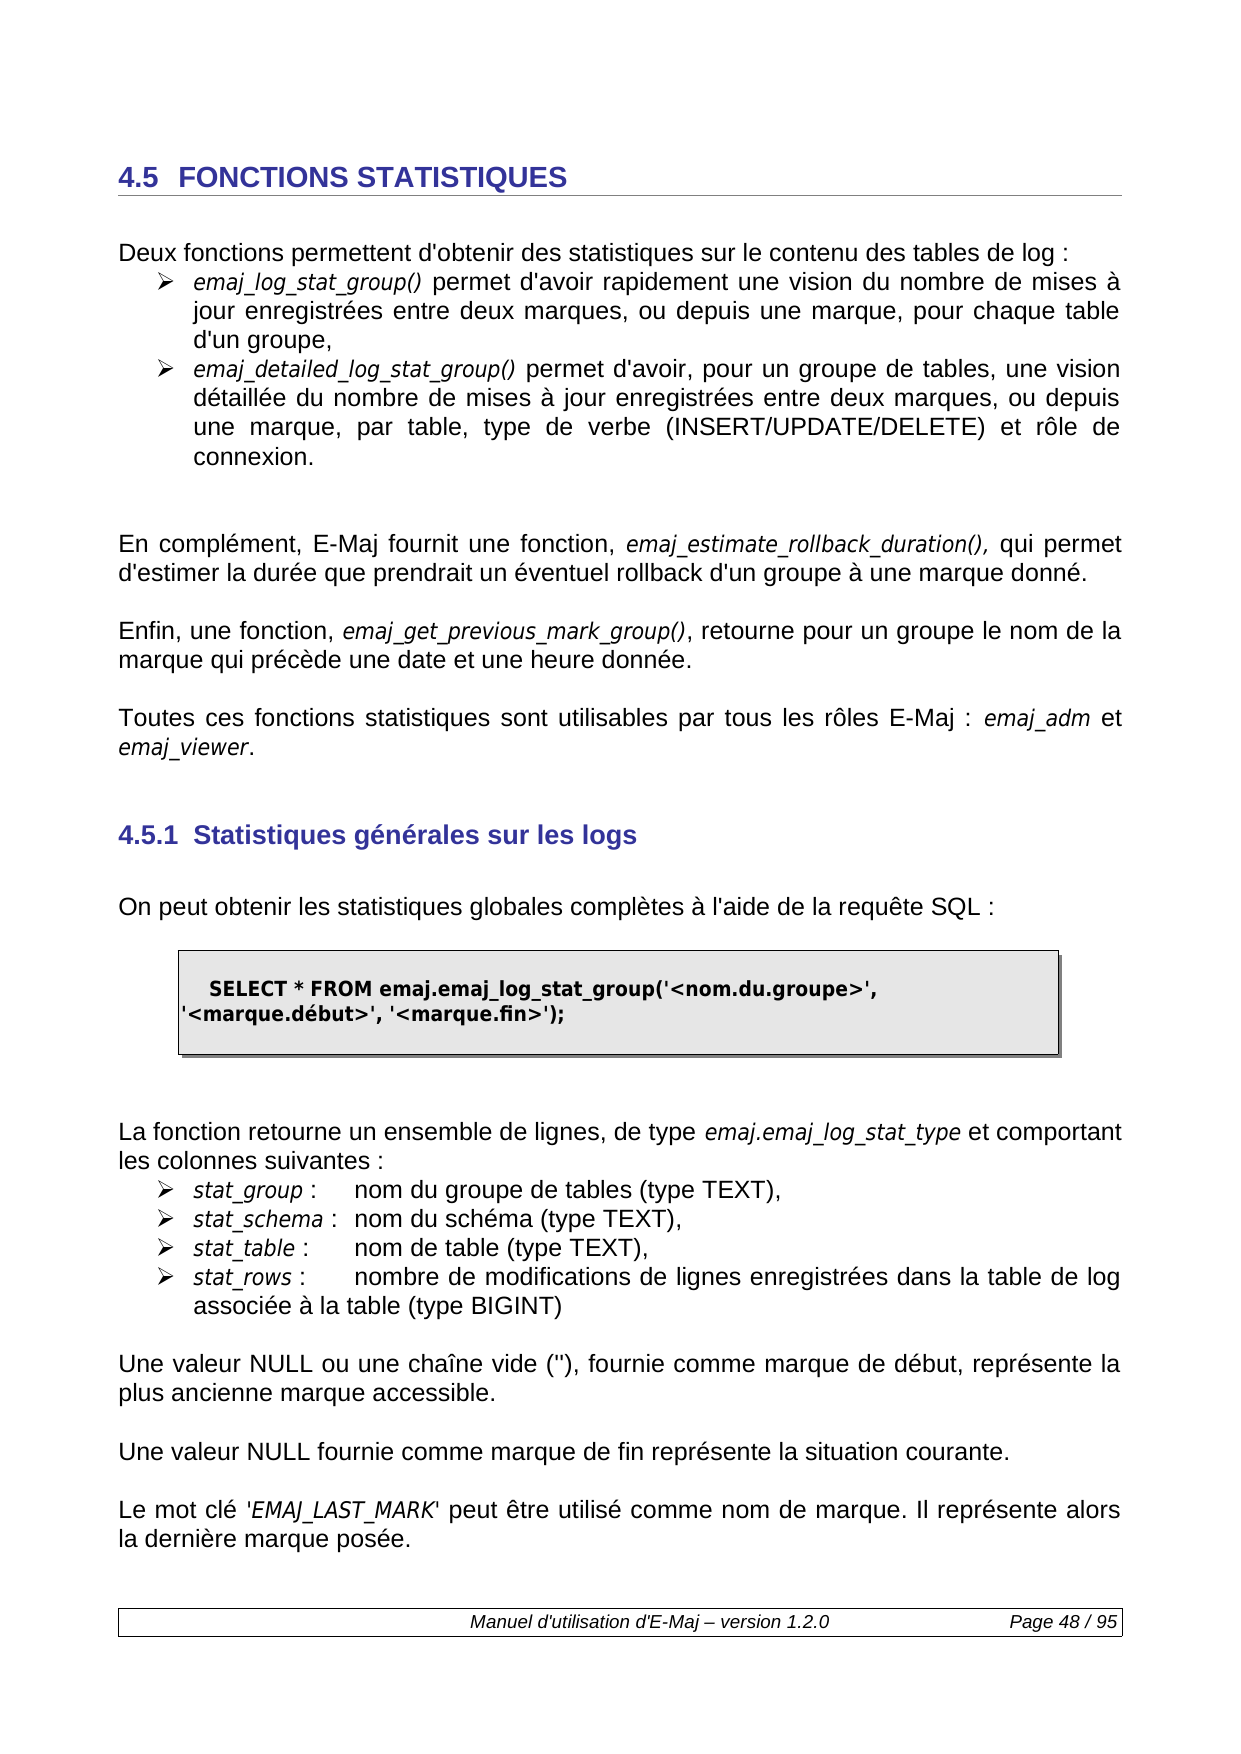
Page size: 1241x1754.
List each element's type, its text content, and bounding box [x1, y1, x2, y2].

list stat_rows : nombre de modifications de lignes enregistrées dans la table de log associée à la table (type BIGINT) [156, 1262, 1122, 1320]
subtitle Statistiques générales sur les logs [118, 819, 1122, 850]
text Deux fonctions permettent d'obtenir des statistiques sur le contenu des tables de log : [118, 238, 1122, 267]
list stat_table : nom de table (type TEXT), [156, 1233, 1122, 1262]
text La fonction retourne un ensemble de lignes, de type emaj.emaj_log_stat_type et comportant les colonnes suivantes : [118, 1117, 1122, 1175]
text SELECT * FROM emaj.emaj_log_stat_group('<nom.du.groupe>', '<marque.début>', '<marque.fin>'); [179, 974, 1058, 1023]
subtitle Fonctions statistiques [118, 160, 1122, 195]
list stat_group : nom du groupe de tables (type TEXT), [156, 1175, 1122, 1204]
text Une valeur NULL ou une chaîne vide (''), fournie comme marque de début, représente la plus ancienne marque accessible. [118, 1320, 1122, 1407]
text Une valeur NULL fournie comme marque de fin représente la situation courante. [118, 1436, 1122, 1465]
list stat_schema : nom du schéma (type TEXT), [156, 1204, 1122, 1233]
text On peut obtenir les statistiques globales complètes à l'aide de la requête SQL : [118, 892, 1122, 921]
text En complément, E-Maj fournit une fonction, emaj_estimate_rollback_duration(), qui permet d'estimer la durée que prendrait un éventuel rollback d'un groupe à une marque donné. [118, 528, 1122, 587]
text Enfin, une fonction, emaj_get_previous_mark_group(), retourne pour un groupe le nom de la marque qui précède une date et une heure donnée. [118, 616, 1122, 674]
list emaj_log_stat_group() permet d'avoir rapidement une vision du nombre de mises à jour enregistrées entre deux marques, ou depuis une marque, pour chaque table d'un groupe, [156, 267, 1122, 354]
list emaj_detailed_log_stat_group() permet d'avoir, pour un groupe de tables, une vision détaillée du nombre de mises à jour enregistrées entre deux marques, ou depuis une marque, par table, type de verbe (INSERT/UPDATE/DELETE) et rôle de connexion. [156, 354, 1122, 470]
text Toutes ces fonctions statistiques sont utilisables par tous les rôles E-Maj : emaj_adm et emaj_viewer. [118, 703, 1122, 761]
text Le mot clé 'EMAJ_LAST_MARK' peut être utilisé comme nom de marque. Il représente alors la dernière marque posée. [118, 1494, 1122, 1553]
